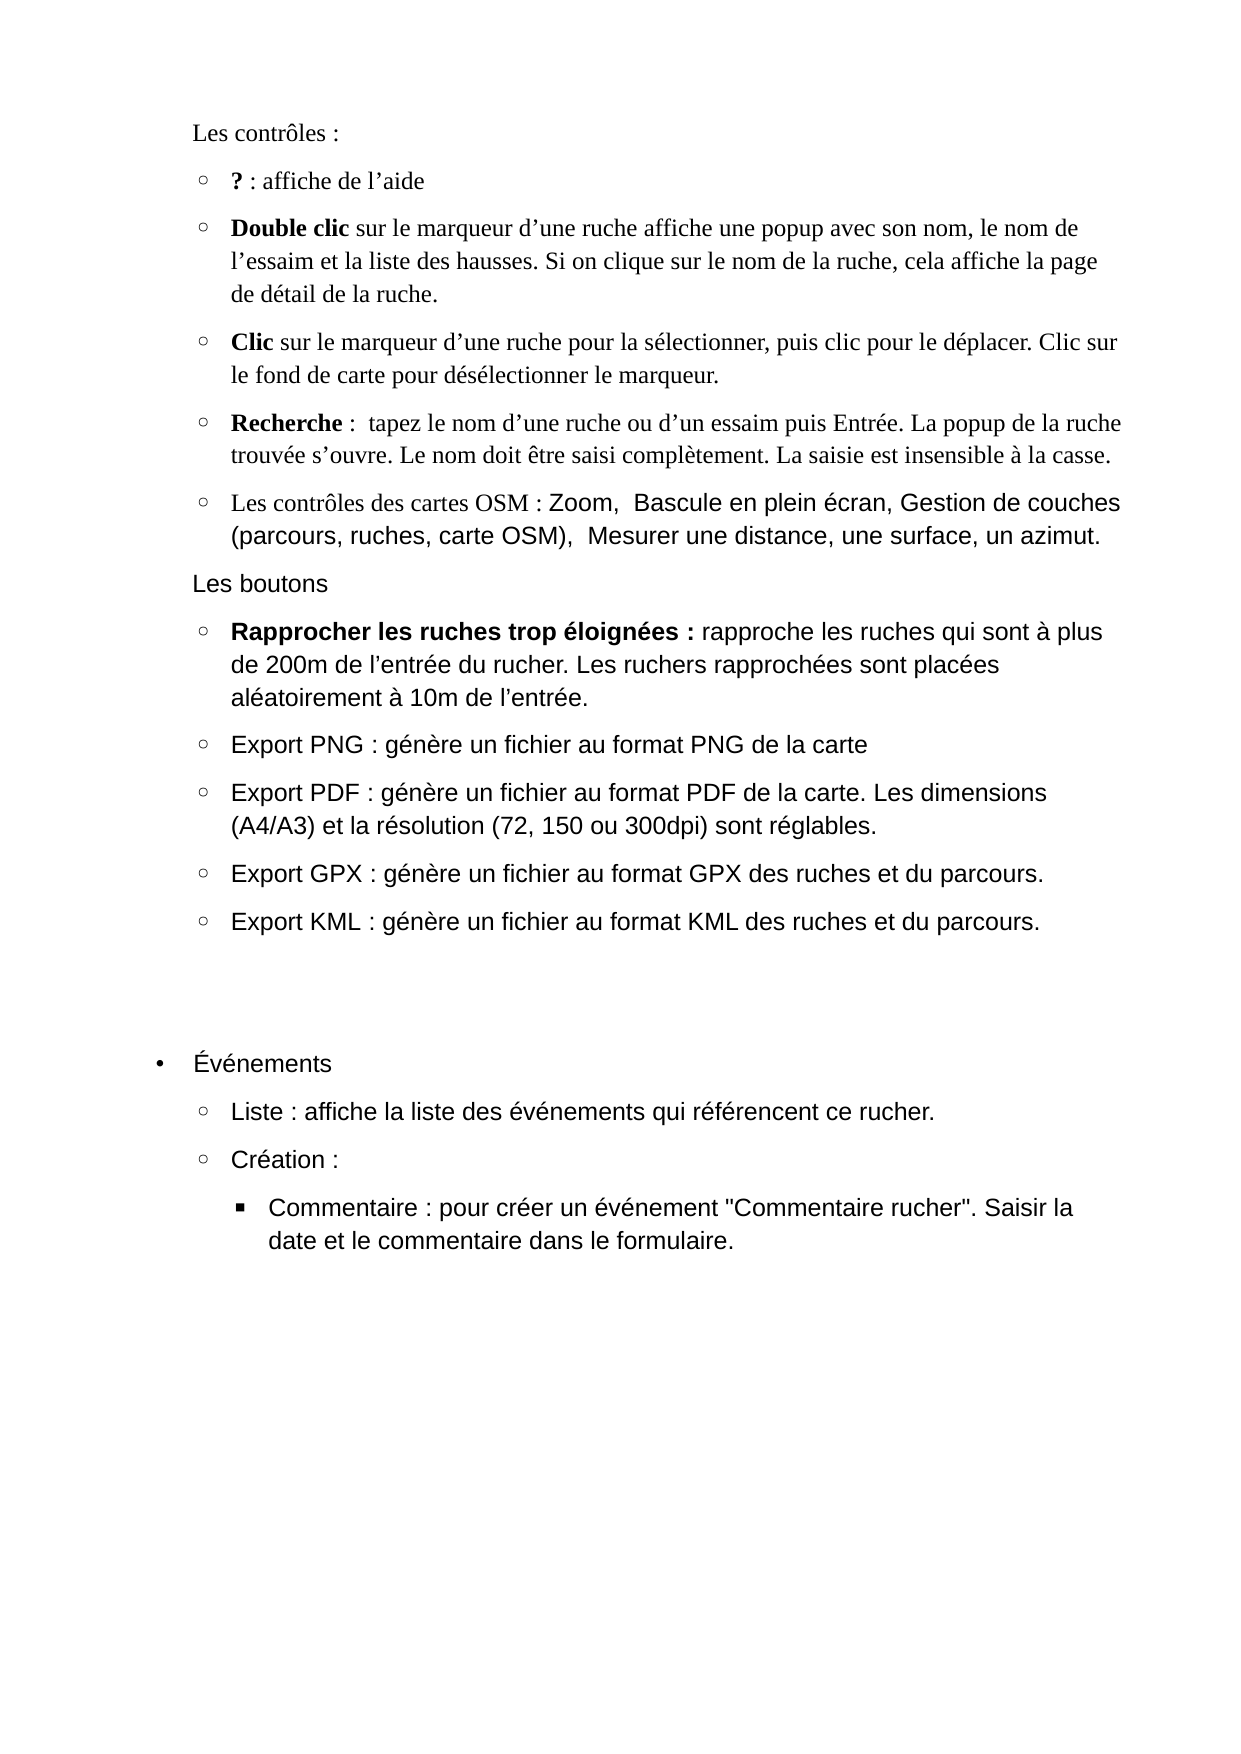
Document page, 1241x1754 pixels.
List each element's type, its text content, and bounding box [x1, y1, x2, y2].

list Recherche : tapez le nom d’une ruche ou d’un essaim puis Entrée. La popup de la ruche trouvée s’ouvre. Le nom doit être saisi complètement. La saisie est insensible à la casse. [193, 408, 1122, 469]
list ? : affiche de l’aide [193, 166, 1122, 194]
text Les contrôles : [192, 118, 1122, 147]
list Événements [156, 1049, 1122, 1078]
list Export PNG : génère un fichier au format PNG de la carte [193, 730, 1122, 759]
list Clic sur le marqueur d’une ruche pour la sélectionner, puis clic pour le déplacer. Clic sur le fond de carte pour désélectionner le marqueur. [193, 327, 1122, 389]
list Liste : affiche la liste des événements qui référencent ce rucher. [193, 1097, 1122, 1126]
list Création : [193, 1145, 1122, 1174]
list Double clic sur le marqueur d’une ruche affiche une popup avec son nom, le nom de l’essaim et la liste des hausses. Si on clique sur le nom de la ruche, cela affiche la page de détail de la ruche. [193, 213, 1122, 308]
list Export GPX : génère un fichier au format GPX des ruches et du parcours. [193, 859, 1122, 888]
list Export PDF : génère un fichier au format PDF de la carte. Les dimensions (A4/A3) et la résolution (72, 150 ou 300dpi) sont réglables. [193, 778, 1122, 840]
list Rapprocher les ruches trop éloignées : rapproche les ruches qui sont à plus de 200m de l’entrée du rucher. Les ruchers rapprochées sont placées aléatoirement à 10m de l’entrée. [193, 617, 1122, 711]
list Export KML : génère un fichier au format KML des ruches et du parcours. [193, 906, 1122, 935]
text Les boutons [192, 569, 1122, 598]
list Les contrôles des cartes OSM : Zoom, Bascule en plein écran, Gestion de couches (parcours, ruches, carte OSM), Mesurer une distance, une surface, un azimut. [193, 488, 1122, 550]
list Commentaire : pour créer un événement "Commentaire rucher". Saisir la date et le commentaire dans le formulaire. [231, 1192, 1122, 1254]
